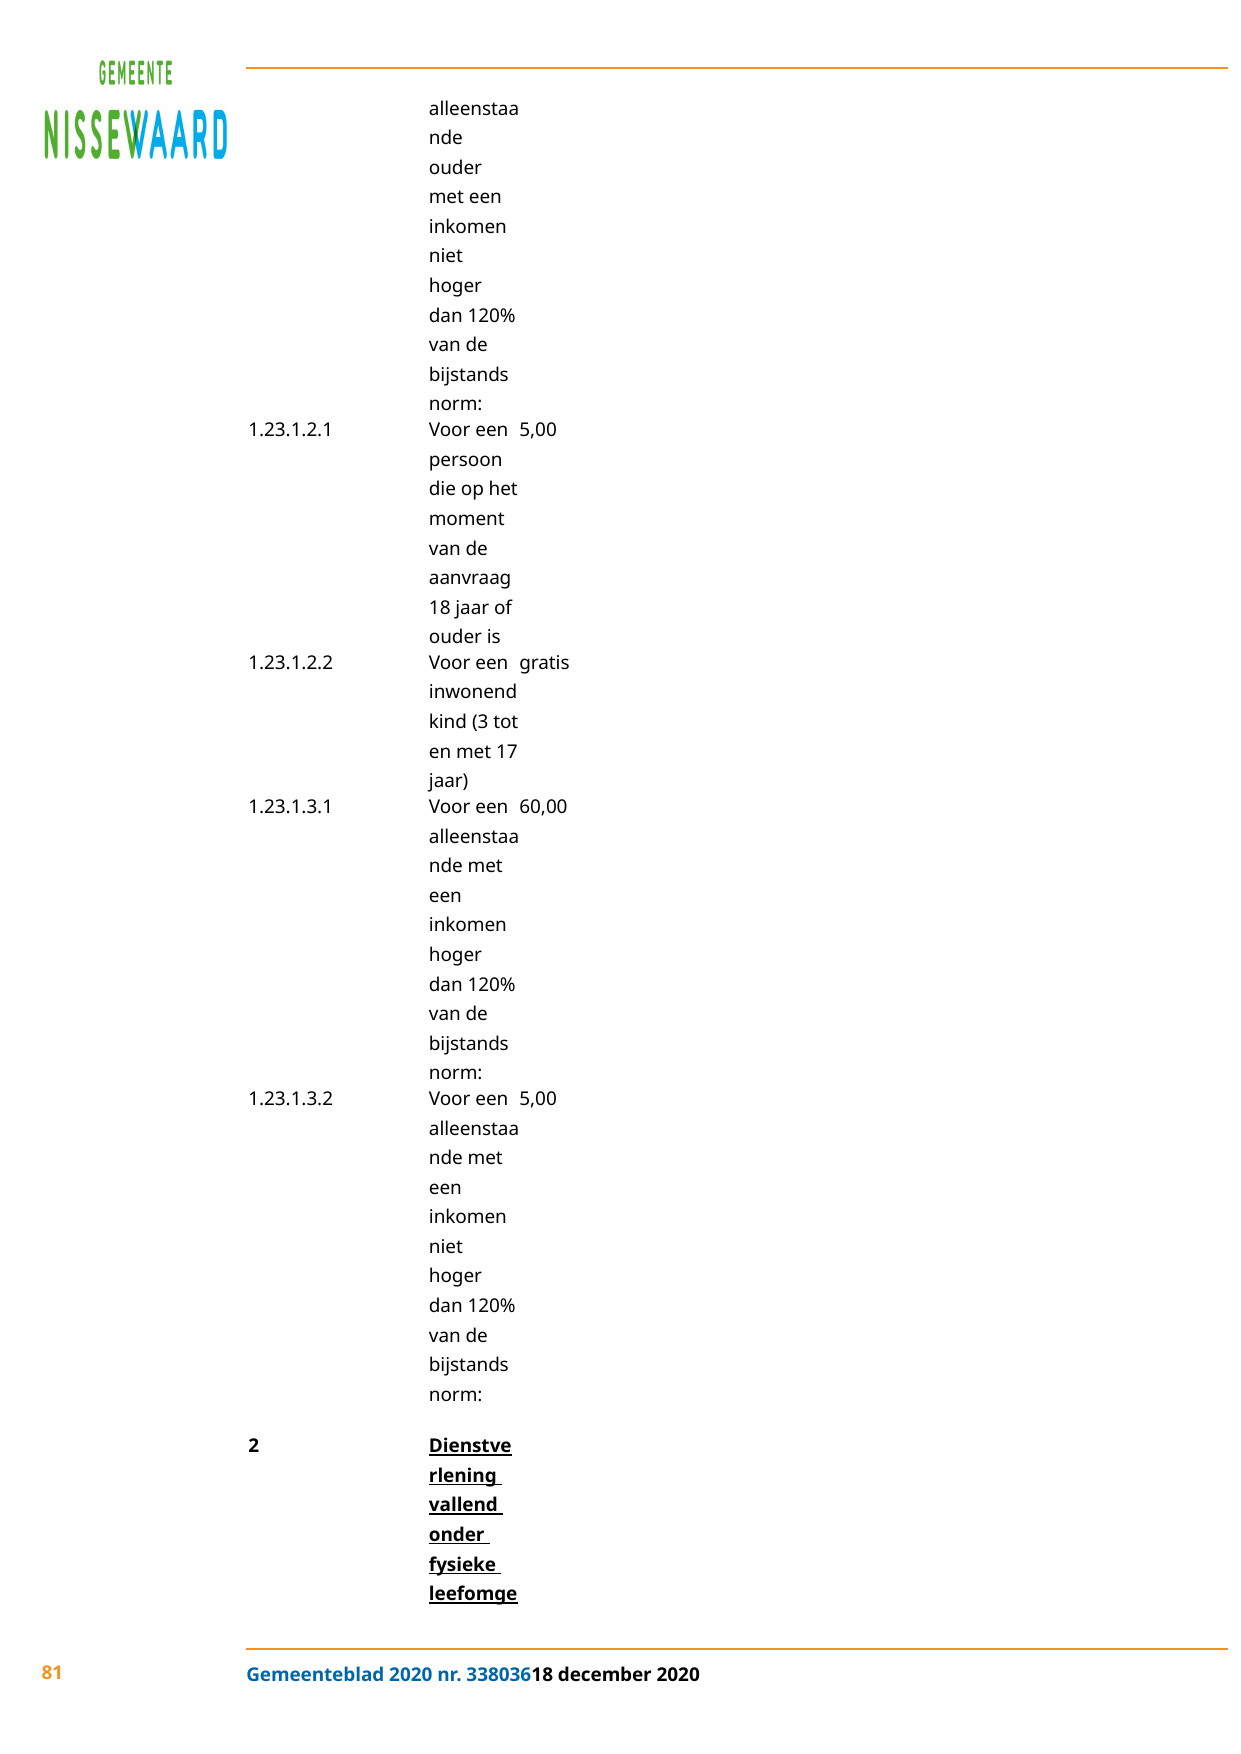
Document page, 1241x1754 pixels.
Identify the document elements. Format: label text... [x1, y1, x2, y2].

table_cell 5,00 [519, 1085, 609, 1407]
picture [41, 47, 231, 172]
table_cell [338, 416, 429, 649]
table_cell 5,00 [519, 416, 609, 649]
table_cell Voor een persoon die op het moment van de aanvraag 18 jaar of ouder is [429, 416, 519, 649]
table_cell [519, 1407, 609, 1432]
table_cell [519, 95, 609, 416]
table_cell [429, 1407, 519, 1432]
table_cell 1.23.1.2.2 [248, 649, 338, 793]
table_cell 1.23.1.2.1 [248, 416, 338, 649]
table_cell 1.23.1.3.1 [248, 793, 338, 1085]
table_cell [338, 1407, 429, 1432]
table_cell [338, 1433, 429, 1606]
table_cell Voor een alleenstaande met een inkomen niet hoger dan 120% van de bijstandsnorm: [429, 1085, 519, 1407]
table_cell alleenstaande ouder met een inkomen niet hoger dan 120% van de bijstandsnorm: [429, 95, 519, 416]
table_cell [338, 649, 429, 793]
table_cell [248, 95, 338, 416]
table_cell Voor een alleenstaande met een inkomen hoger dan 120% van de bijstandsnorm: [429, 793, 519, 1085]
table_cell 2 [248, 1433, 338, 1606]
table_cell [338, 793, 429, 1085]
table_cell [338, 1085, 429, 1407]
table_cell Dienstverlening vallend onder fysieke leefomge [429, 1433, 519, 1606]
table_cell [338, 95, 429, 416]
table_cell gratis [519, 649, 609, 793]
table_cell Voor een inwonend kind (3 tot en met 17 jaar) [429, 649, 519, 793]
table_cell [519, 1433, 609, 1606]
table_cell 1.23.1.3.2 [248, 1085, 338, 1407]
table_cell 60,00 [519, 793, 609, 1085]
table_cell [248, 1407, 338, 1432]
